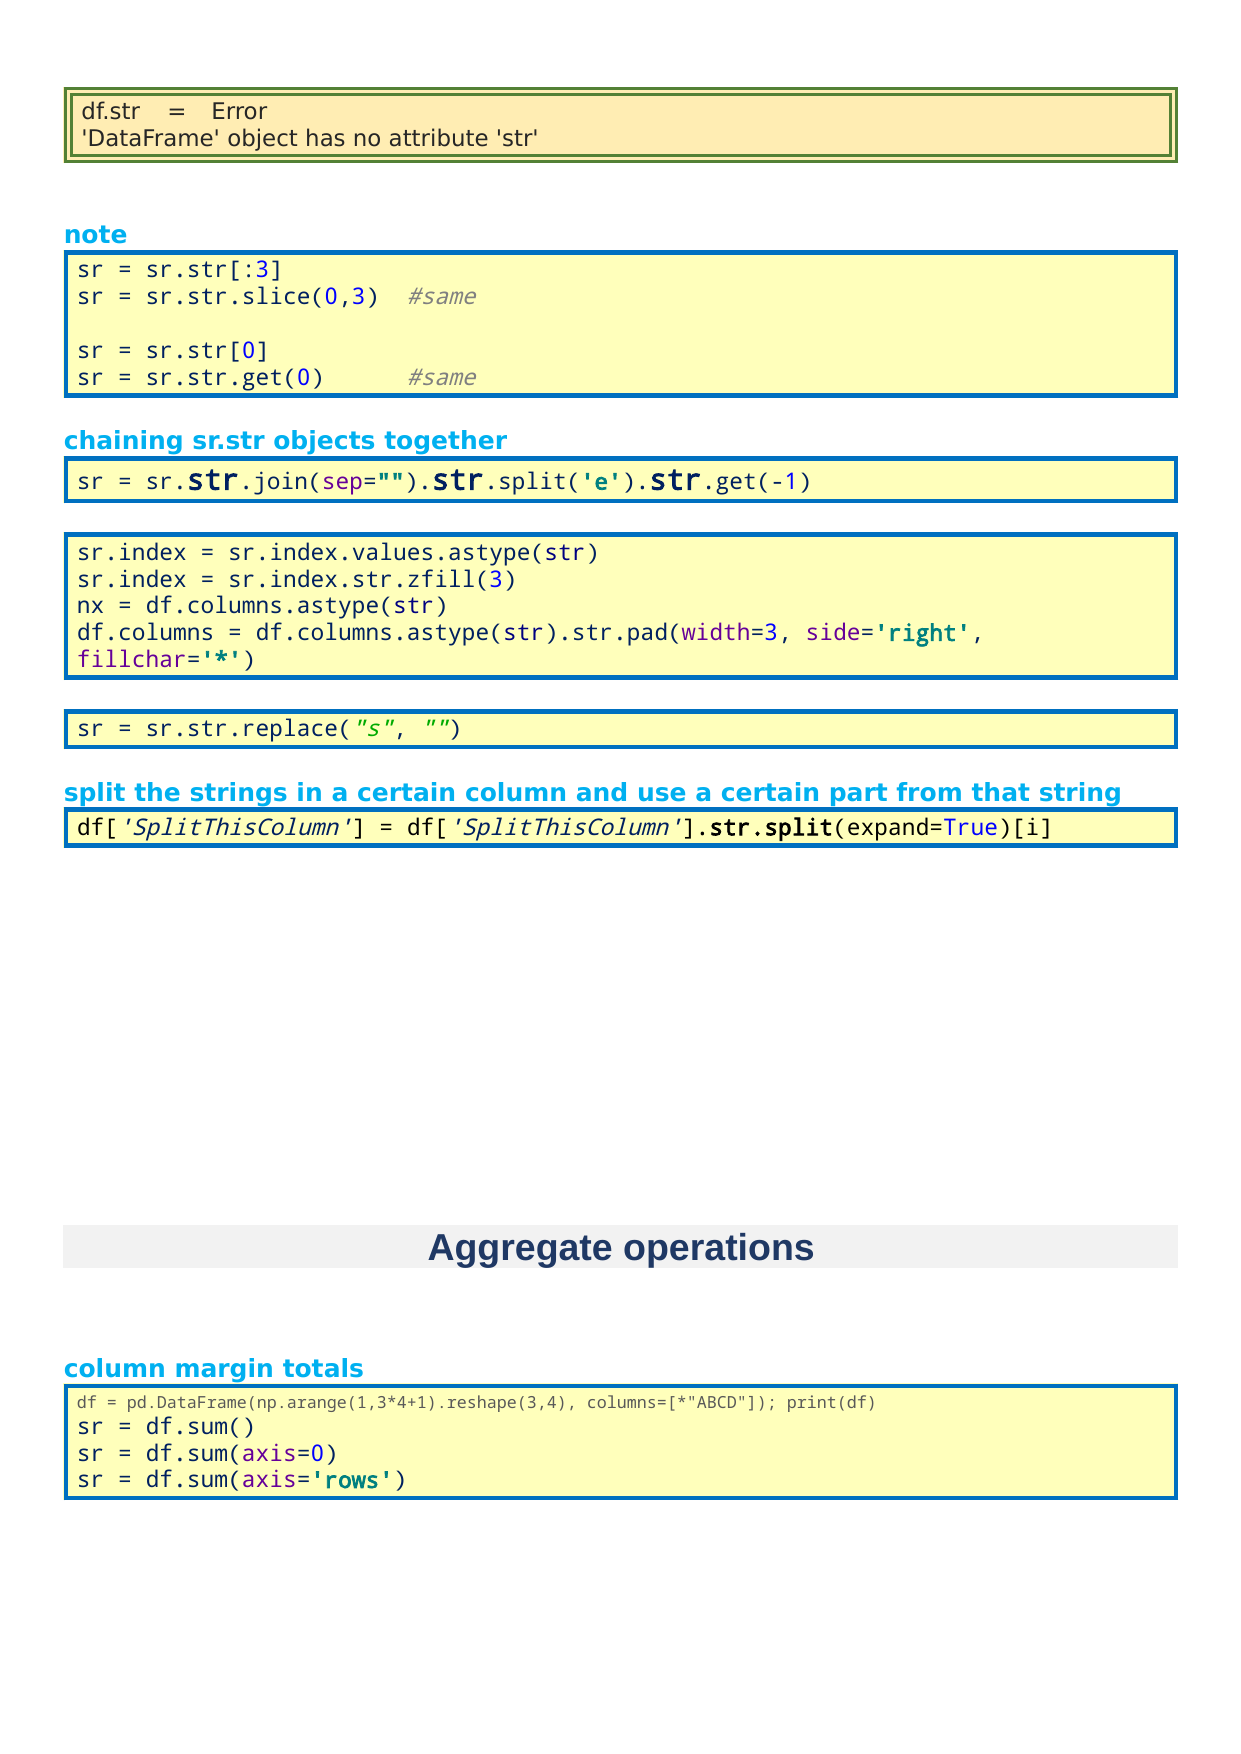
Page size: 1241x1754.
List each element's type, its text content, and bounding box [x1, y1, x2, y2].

text sr.index = sr.index.values.astype(str) sr.index = sr.index.str.zfill(3) nx = df.columns.astype(str) df.columns = df.columns.astype(str).str.pad(width=3, side='right', fillchar='*') [68, 537, 1174, 675]
title chaining sr.str objects together [63, 427, 1178, 456]
text sr = sr.str.replace("s", "") [68, 714, 1174, 745]
text df['SplitThisColumn'] = df['SplitThisColumn'].str.split(expand=True)[i] [68, 812, 1174, 843]
text 'DataFrame' object has no attribute 'str' [67, 114, 1175, 160]
title note [63, 221, 1178, 250]
text df.str = Error [67, 90, 1175, 114]
title split the strings in a certain column and use a certain part from that string [63, 778, 1178, 807]
subtitle Aggregate operations [63, 1225, 1178, 1268]
text df = pd.DataFrame(np.arange(1,3*4+1).reshape(3,4), columns=[*"ABCD"]); print(df) sr = df.sum() sr = df.sum(axis=0) sr = df.sum(axis='rows') [68, 1388, 1174, 1496]
title column margin totals [63, 1354, 1178, 1383]
text sr = sr.str.join(sep="").str.split('e').str.get(-1) [68, 461, 1174, 499]
text sr = sr.str[:3] sr = sr.str.slice(0,3) #same sr = sr.str[0] sr = sr.str.get(0) #same [68, 255, 1174, 393]
